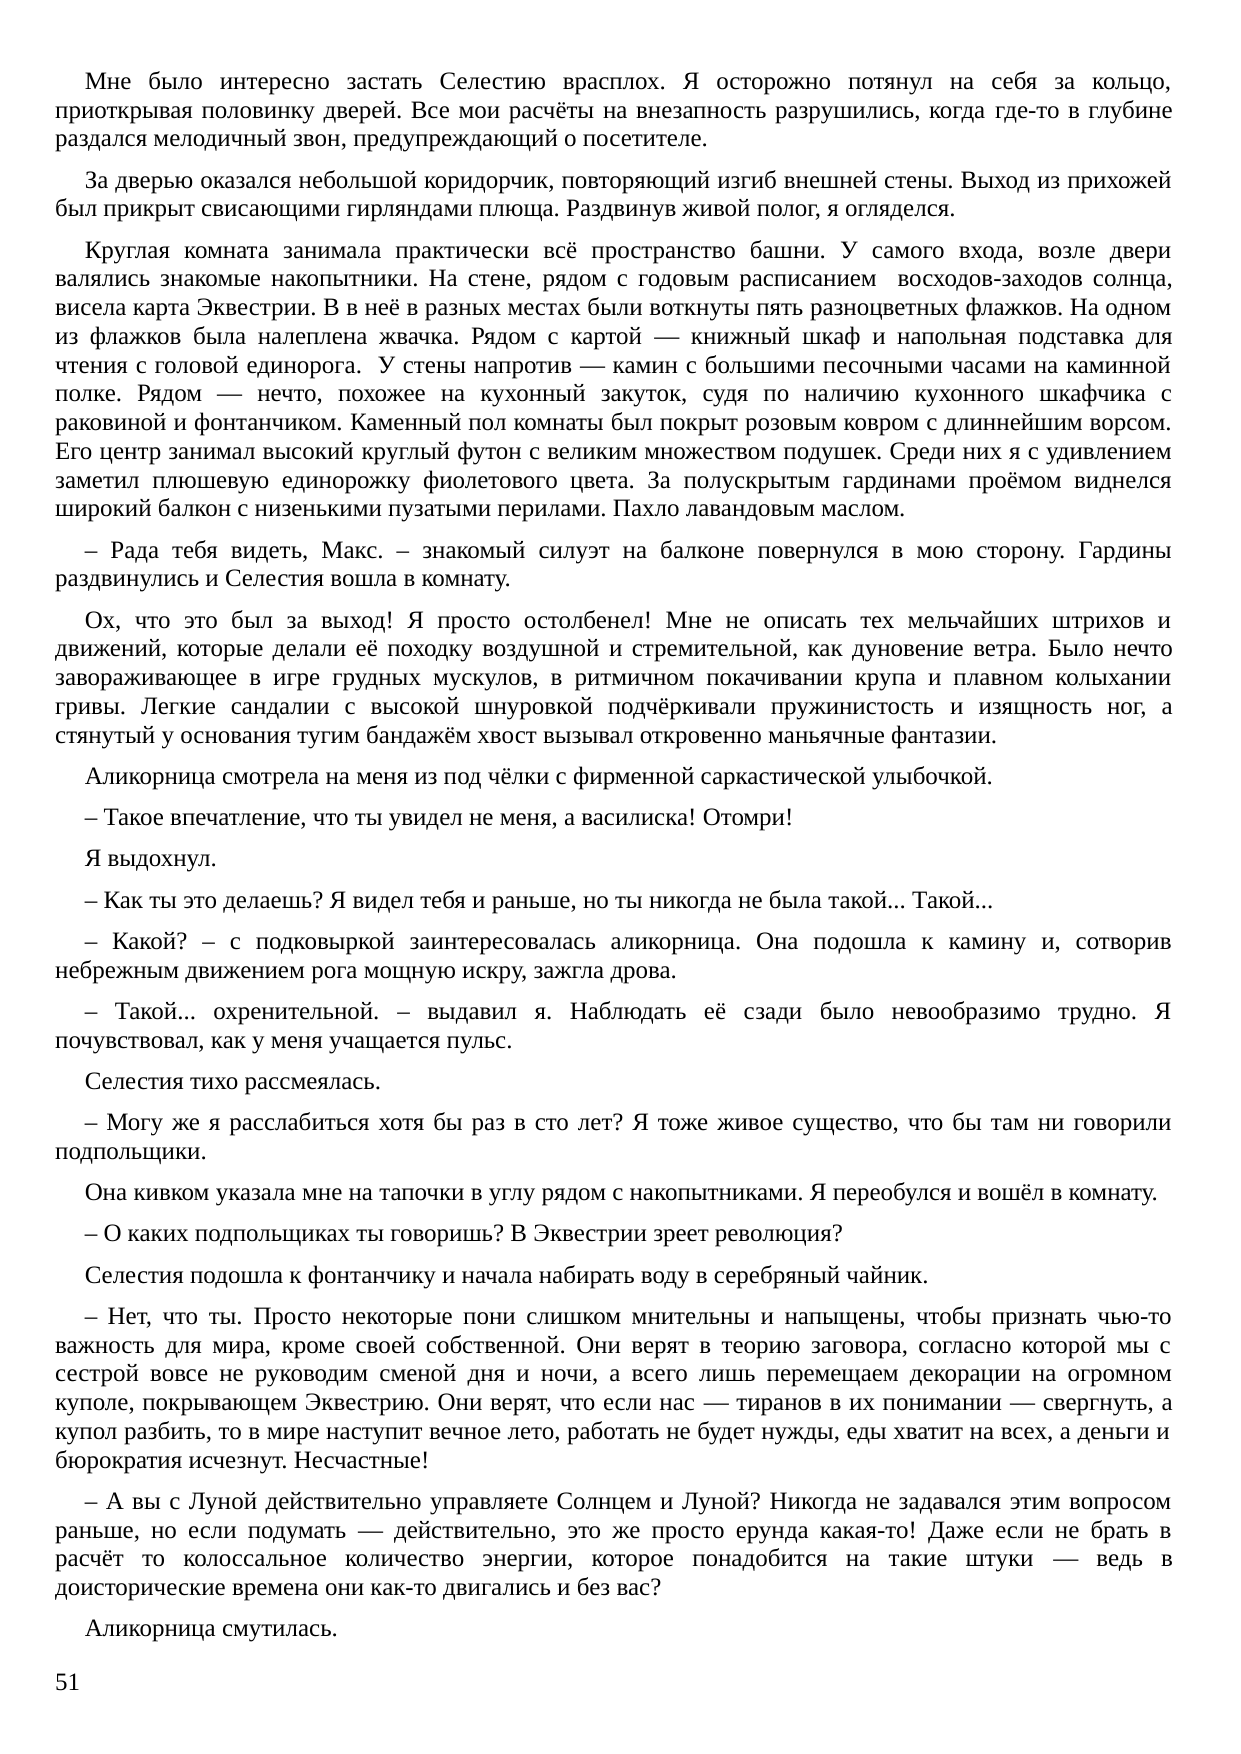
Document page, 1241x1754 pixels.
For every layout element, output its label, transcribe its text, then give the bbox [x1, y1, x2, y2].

text Аликорница смотрела на меня из под чёлки с фирменной саркастической улыбочкой. [55, 761, 1173, 790]
text – Как ты это делаешь? Я видел тебя и раньше, но ты никогда не была такой... Такой... [55, 885, 1173, 913]
text Мне было интересно застать Селестию врасплох. Я осторожно потянул на себя за кольцо, приоткрывая половинку дверей. Все мои расчёты на внезапность разрушились, когда где-то в глубине раздался мелодичный звон, предупреждающий о посетителе. [55, 66, 1173, 152]
text Круглая комната занимала практически всё пространство башни. У самого входа, возле двери валялись знакомые накопытники. На стене, рядом с годовым расписанием восходов-заходов солнца, висела карта Эквестрии. В в неё в разных местах были воткнуты пять разноцветных флажков. На одном из флажков была налеплена жвачка. Рядом с картой — книжный шкаф и напольная подставка для чтения с головой единорога. У стены напротив — камин с большими песочными часами на каминной полке. Рядом — нечто, похожее на кухонный закуток, судя по наличию кухонного шкафчика с раковиной и фонтанчиком. Каменный пол комнаты был покрыт розовым ковром с длиннейшим ворсом. Его центр занимал высокий круглый футон с великим множеством подушек. Среди них я с удивлением заметил плюшевую единорожку фиолетового цвета. За полускрытым гардинами проёмом виднелся широкий балкон с низенькими пузатыми перилами. Пахло лавандовым маслом. [55, 235, 1173, 522]
text Селестия подошла к фонтанчику и начала набирать воду в серебряный чайник. [55, 1260, 1173, 1288]
text Аликорница смутилась. [55, 1613, 1173, 1642]
text – Такой... охренительной. – выдавил я. Наблюдать её сзади было невообразимо трудно. Я почувствовал, как у меня учащается пульс. [55, 996, 1173, 1053]
text Я выдохнул. [55, 843, 1173, 872]
text – А вы с Луной действительно управляете Солнцем и Луной? Никогда не задавался этим вопросом раньше, но если подумать — действительно, это же просто ерунда какая-то! Даже если не брать в расчёт то колоссальное количество энергии, которое понадобится на такие штуки — ведь в доисторические времена они как-то двигались и без вас? [55, 1486, 1173, 1601]
text – Нет, что ты. Просто некоторые пони слишком мнительны и напыщены, чтобы признать чью-то важность для мира, кроме своей собственной. Они верят в теорию заговора, согласно которой мы с сестрой вовсе не руководим сменой дня и ночи, а всего лишь перемещаем декорации на огромном куполе, покрывающем Эквестрию. Они верят, что если нас — тиранов в их понимании — свергнуть, а купол разбить, то в мире наступит вечное лето, работать не будет нужды, еды хватит на всех, а деньги и бюрократия исчезнут. Несчастные! [55, 1301, 1173, 1473]
text Ох, что это был за выход! Я просто остолбенел! Мне не описать тех мельчайших штрихов и движений, которые делали её походку воздушной и стремительной, как дуновение ветра. Было нечто завораживающее в игре грудных мускулов, в ритмичном покачивании крупа и плавном колыхании гривы. Легкие сандалии с высокой шнуровкой подчёркивали пружинистость и изящность ног, а стянутый у основания тугим бандажём хвост вызывал откровенно маньячные фантазии. [55, 605, 1173, 748]
text – Рада тебя видеть, Макс. – знакомый силуэт на балконе повернулся в мою сторону. Гардины раздвинулись и Селестия вошла в комнату. [55, 535, 1173, 592]
text – Могу же я расслабиться хотя бы раз в сто лет? Я тоже живое существо, что бы там ни говорили подпольщики. [55, 1107, 1173, 1165]
text Она кивком указала мне на тапочки в углу рядом с накопытниками. Я переобулся и вошёл в комнату. [55, 1177, 1173, 1206]
text Селестия тихо рассмеялась. [55, 1066, 1173, 1095]
text – О каких подпольщиках ты говоришь? В Эквестрии зреет революция? [55, 1218, 1173, 1247]
text За дверью оказался небольшой коридорчик, повторяющий изгиб внешней стены. Выход из прихожей был прикрыт свисающими гирляндами плюща. Раздвинув живой полог, я огляделся. [55, 165, 1173, 222]
text – Какой? – с подковыркой заинтересовалась аликорница. Она подошла к камину и, сотворив небрежным движением рога мощную искру, зажгла дрова. [55, 926, 1173, 983]
text – Такое впечатление, что ты увидел не меня, а василиска! Отомри! [55, 802, 1173, 831]
